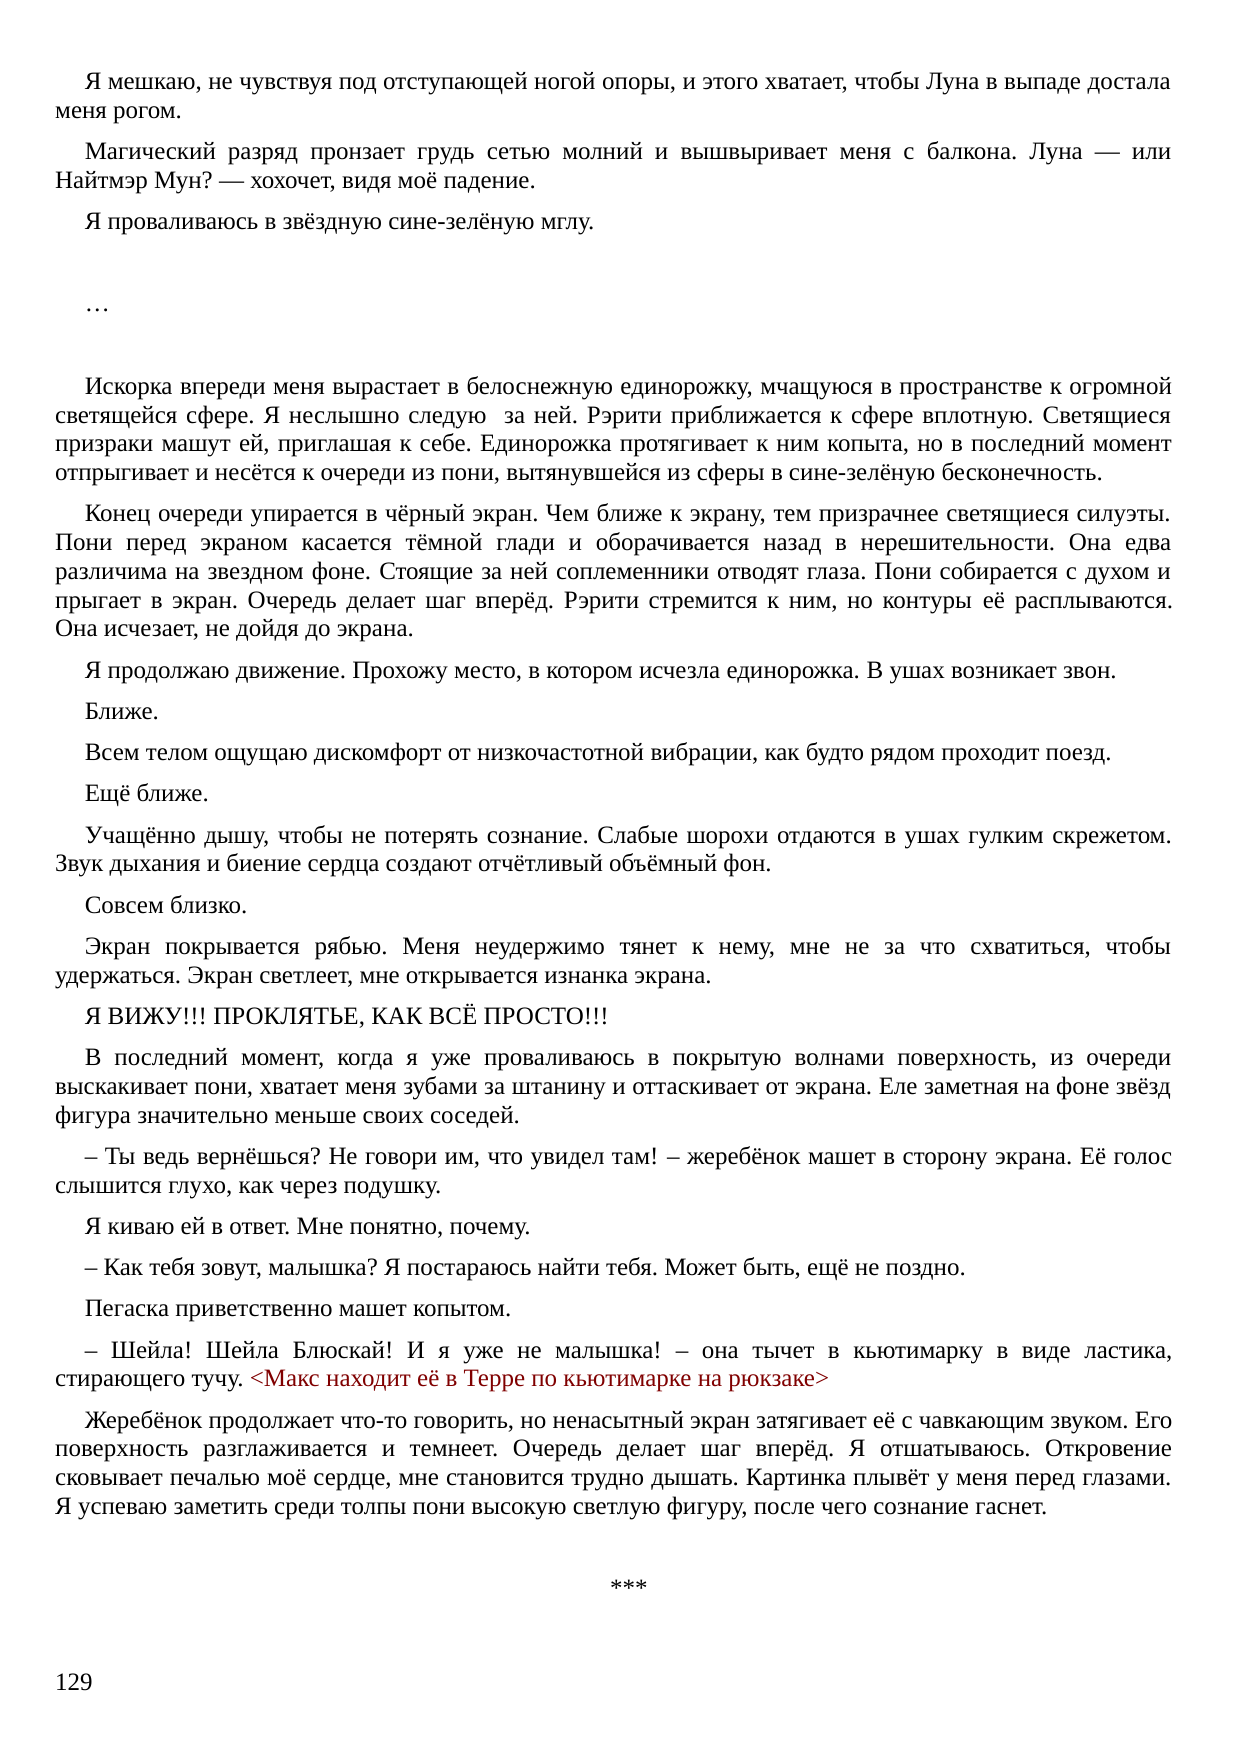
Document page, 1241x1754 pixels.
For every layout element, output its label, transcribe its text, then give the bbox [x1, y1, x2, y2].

text Жеребёнок продолжает что-то говорить, но ненасытный экран затягивает её с чавкающим звуком. Его поверхность разглаживается и темнеет. Очередь делает шаг вперёд. Я отшатываюсь. Откровение сковывает печалью моё сердце, мне становится трудно дышать. Картинка плывёт у меня перед глазами. Я успеваю заметить среди толпы пони высокую светлую фигуру, после чего сознание гаснет. [55, 1405, 1173, 1520]
text Пегаска приветственно машет копытом. [55, 1293, 1173, 1322]
text Я продолжаю движение. Прохожу место, в котором исчезла единорожка. В ушах возникает звон. [55, 655, 1173, 683]
text – Шейла! Шейла Блюскай! И я уже не малышка! – она тычет в кьютимарку в виде ластика, стирающего тучу. <Макс находит её в Терре по кьютимарке на рюкзаке> [55, 1335, 1173, 1392]
text Ближе. [55, 696, 1173, 725]
text Искорка впереди меня вырастает в белоснежную единорожку, мчащуюся в пространстве к огромной светящейся сфере. Я неслышно следую за ней. Рэрити приближается к сфере вплотную. Светящиеся призраки машут ей, приглашая к себе. Единорожка протягивает к ним копыта, но в последний момент отпрыгивает и несётся к очереди из пони, вытянувшейся из сферы в сине-зелёную бесконечность. [55, 371, 1173, 486]
text Я мешкаю, не чувствуя под отступающей ногой опоры, и этого хватает, чтобы Луна в выпаде достала меня рогом. [55, 66, 1173, 123]
text … [55, 288, 1173, 317]
text Я проваливаюсь в звёздную сине-зелёную мглу. [55, 206, 1173, 235]
text Всем телом ощущаю дискомфорт от низкочастотной вибрации, как будто рядом проходит поезд. [55, 737, 1173, 766]
text В последний момент, когда я уже проваливаюсь в покрытую волнами поверхность, из очереди выскакивает пони, хватает меня зубами за штанину и оттаскивает от экрана. Еле заметная на фоне звёзд фигура значительно меньше своих соседей. [55, 1042, 1173, 1128]
text – Как тебя зовут, малышка? Я постараюсь найти тебя. Может быть, ещё не поздно. [55, 1252, 1173, 1281]
text Ещё ближе. [55, 778, 1173, 807]
text Учащённо дышу, чтобы не потерять сознание. Слабые шорохи отдаются в ушах гулким скрежетом. Звук дыхания и биение сердца создают отчётливый объёмный фон. [55, 820, 1173, 877]
text Я ВИЖУ!!! ПРОКЛЯТЬЕ, КАК ВСЁ ПРОСТО!!! [55, 1001, 1173, 1030]
text Конец очереди упирается в чёрный экран. Чем ближе к экрану, тем призрачнее светящиеся силуэты. Пони перед экраном касается тёмной глади и оборачивается назад в нерешительности. Она едва различима на звездном фоне. Стоящие за ней соплеменники отводят глаза. Пони собирается с духом и прыгает в экран. Очередь делает шаг вперёд. Рэрити стремится к ним, но контуры её расплываются. Она исчезает, не дойдя до экрана. [55, 498, 1173, 642]
text Я киваю ей в ответ. Мне понятно, почему. [55, 1211, 1173, 1240]
text *** [55, 1573, 1173, 1602]
text Совсем близко. [55, 890, 1173, 918]
text – Ты ведь вернёшься? Не говори им, что увидел там! – жеребёнок машет в сторону экрана. Её голос слышится глухо, как через подушку. [55, 1141, 1173, 1198]
text Магический разряд пронзает грудь сетью молний и вышвыривает меня с балкона. Луна — или Найтмэр Мун? — хохочет, видя моё падение. [55, 136, 1173, 193]
text Экран покрывается рябью. Меня неудержимо тянет к нему, мне не за что схватиться, чтобы удержаться. Экран светлеет, мне открывается изнанка экрана. [55, 931, 1173, 988]
